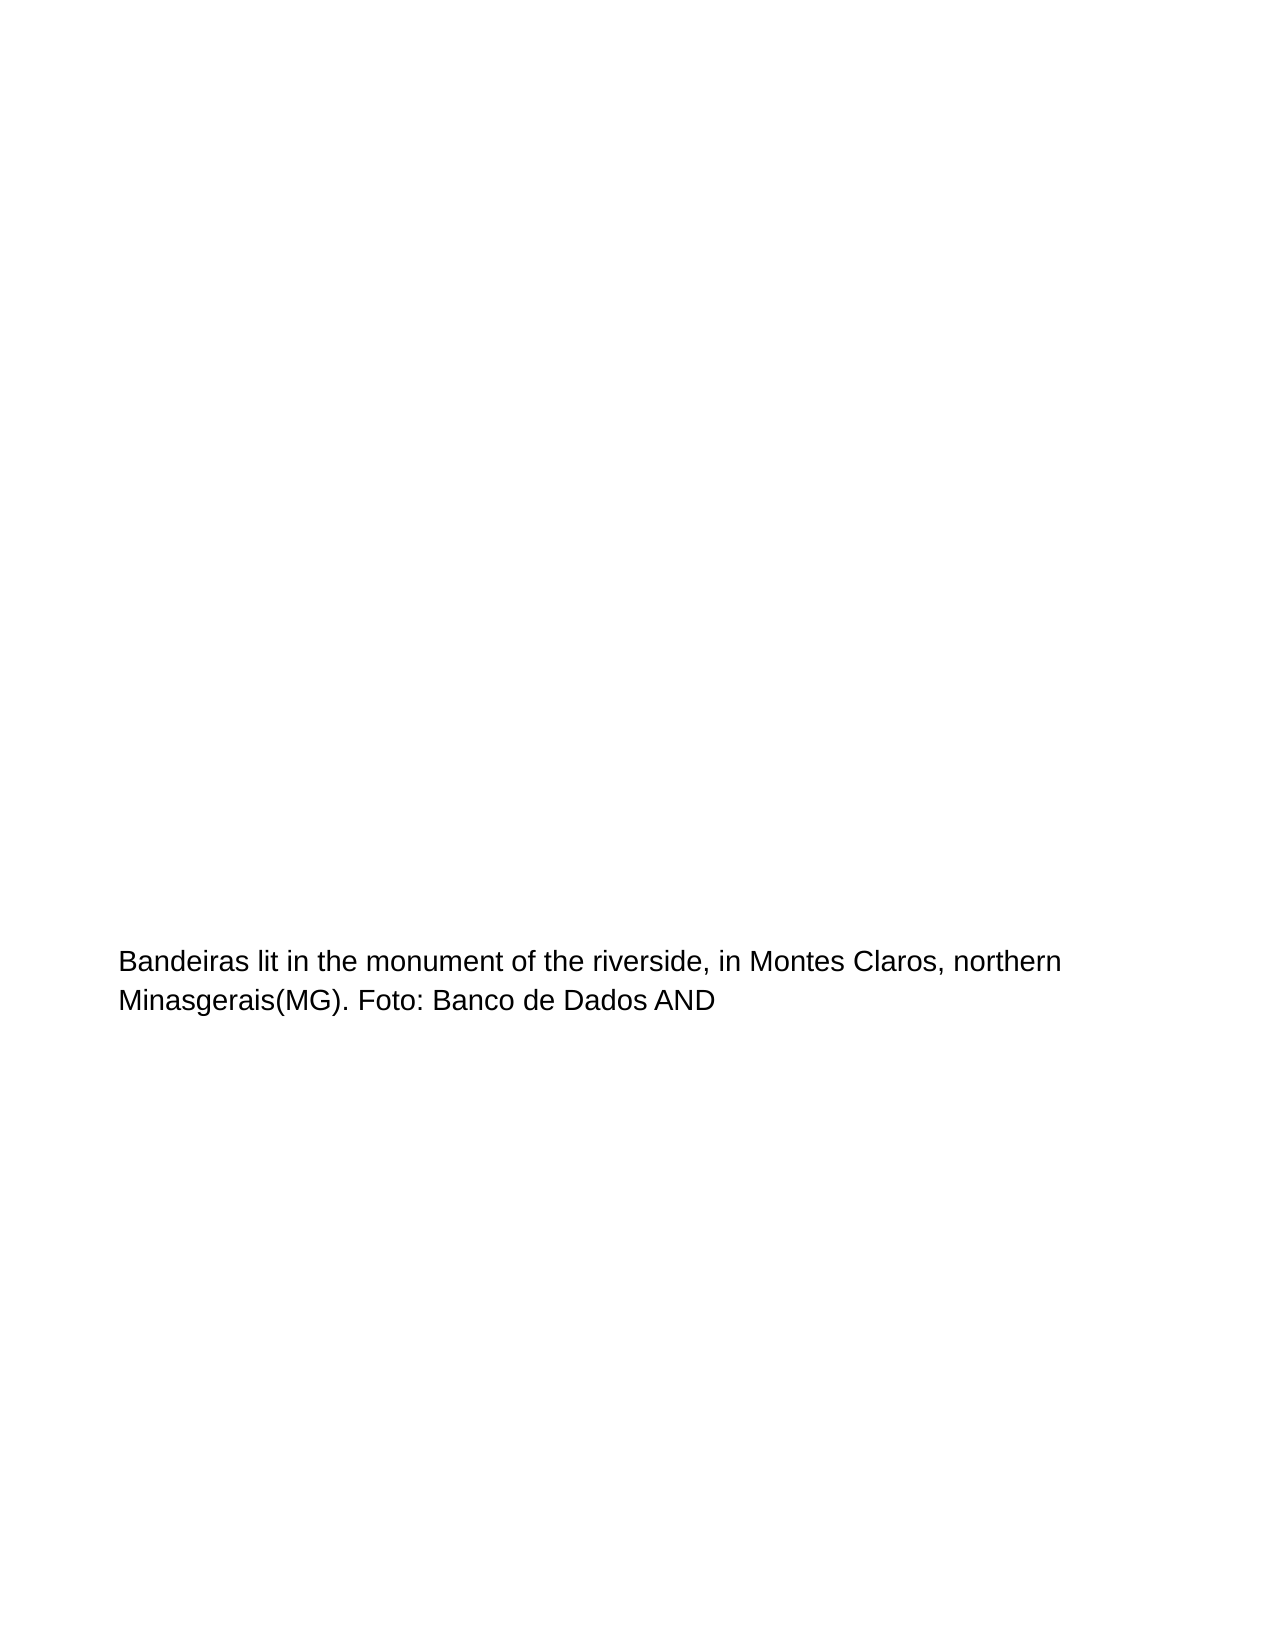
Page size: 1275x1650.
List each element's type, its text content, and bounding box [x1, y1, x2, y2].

text Bandeiras lit in the monument of the riverside, in Montes Claros, northern Minasgerais(MG). Foto: Banco de Dados AND [118, 944, 1157, 1016]
